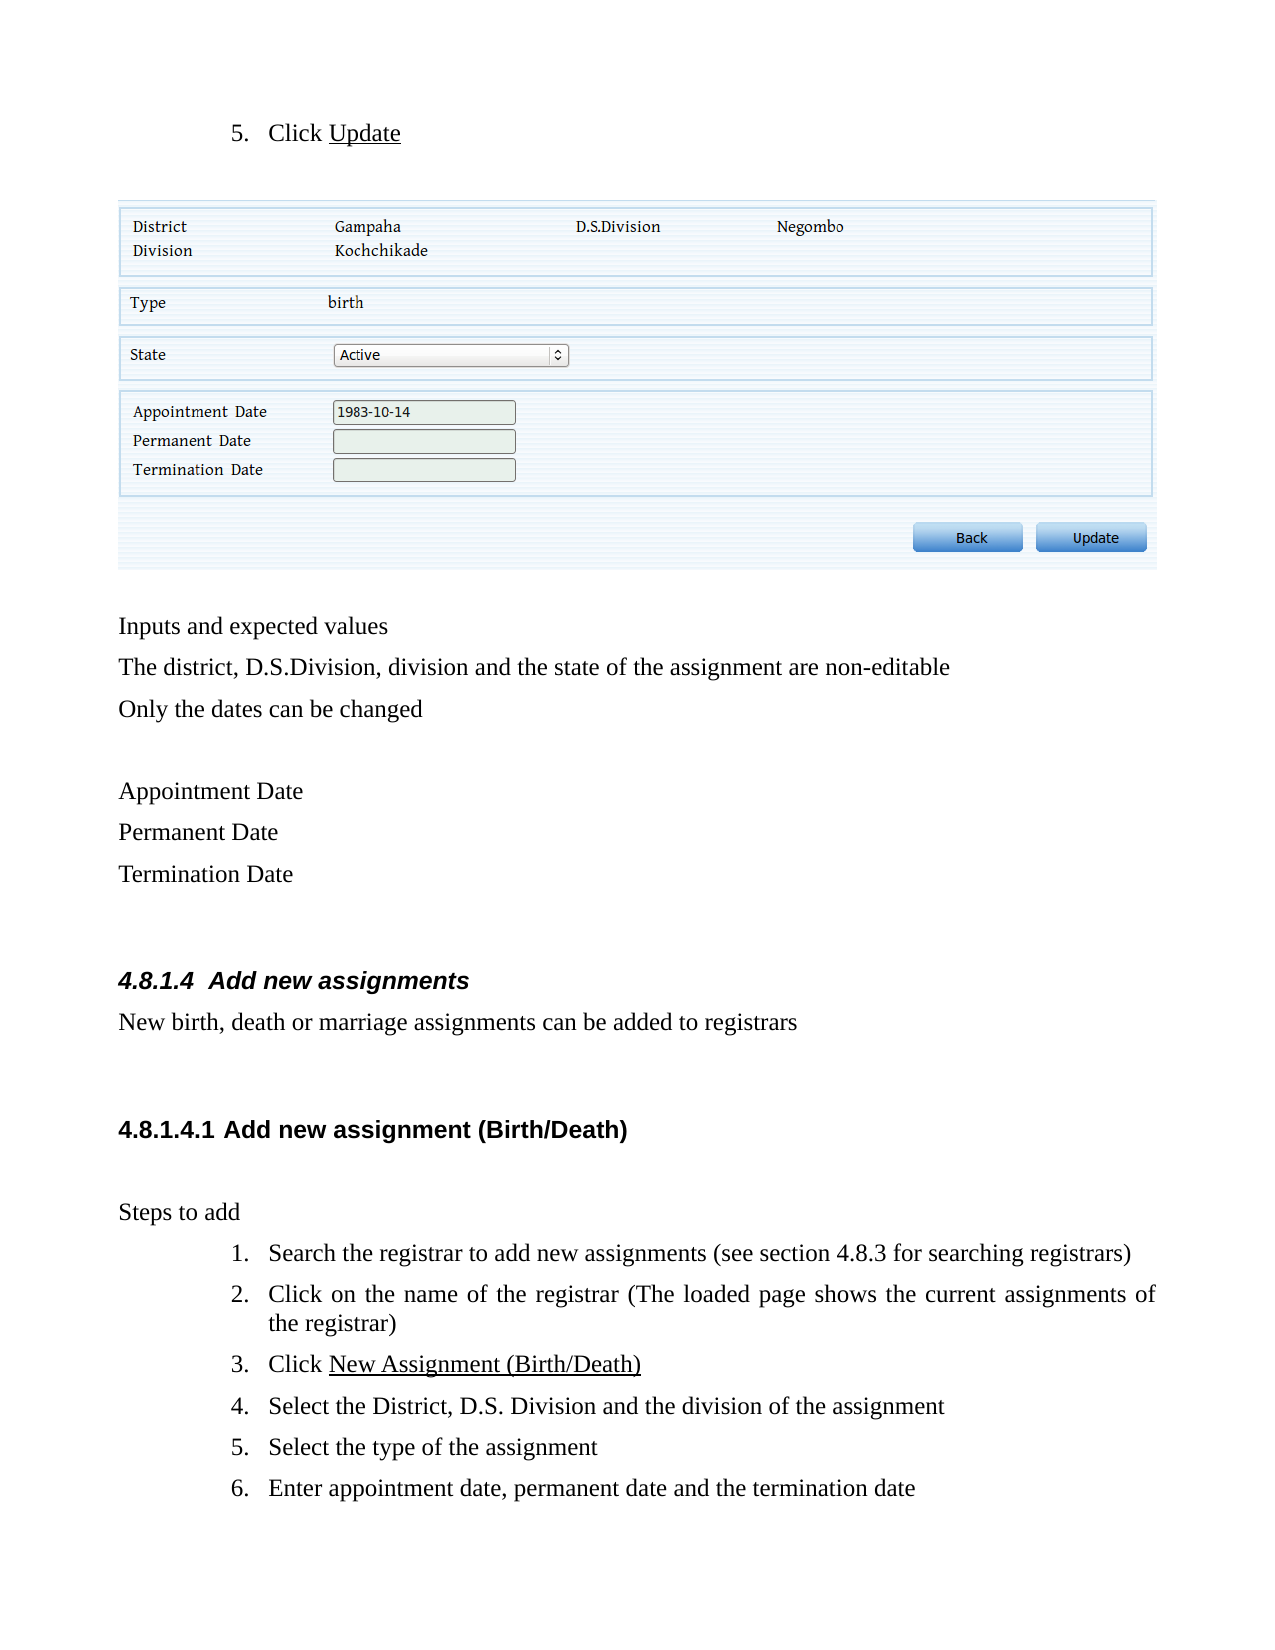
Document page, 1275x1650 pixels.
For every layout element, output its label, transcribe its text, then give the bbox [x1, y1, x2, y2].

list Click Update [231, 118, 1157, 147]
text Permanent Date [118, 817, 1157, 846]
text New birth, death or marriage assignments can be added to registrars [118, 1007, 1157, 1036]
subtitle Add new assignment (Birth/Death) [118, 1115, 1157, 1143]
list Click New Assignment (Birth/Death) [231, 1349, 1157, 1378]
list Enter appointment date, permanent date and the termination date [231, 1473, 1157, 1502]
text Termination Date [118, 859, 1157, 887]
list Select the type of the assignment [231, 1432, 1157, 1461]
text Steps to add [118, 1197, 1157, 1226]
picture [118, 200, 1157, 570]
subtitle Add new assignments [118, 966, 1157, 995]
list Select the District, D.S. Division and the division of the assignment [231, 1391, 1157, 1419]
list Search the registrar to add new assignments (see section 4.8.3 for searching registrars) [231, 1238, 1157, 1267]
list Click on the name of the registrar (The loaded page shows the current assignments of the registrar) [231, 1279, 1157, 1337]
text Inputs and expected values [118, 611, 1157, 640]
text Appointment Date [118, 776, 1157, 805]
text The district, D.S.Division, division and the state of the assignment are non-editable [118, 652, 1157, 681]
text Only the dates can be changed [118, 694, 1157, 722]
